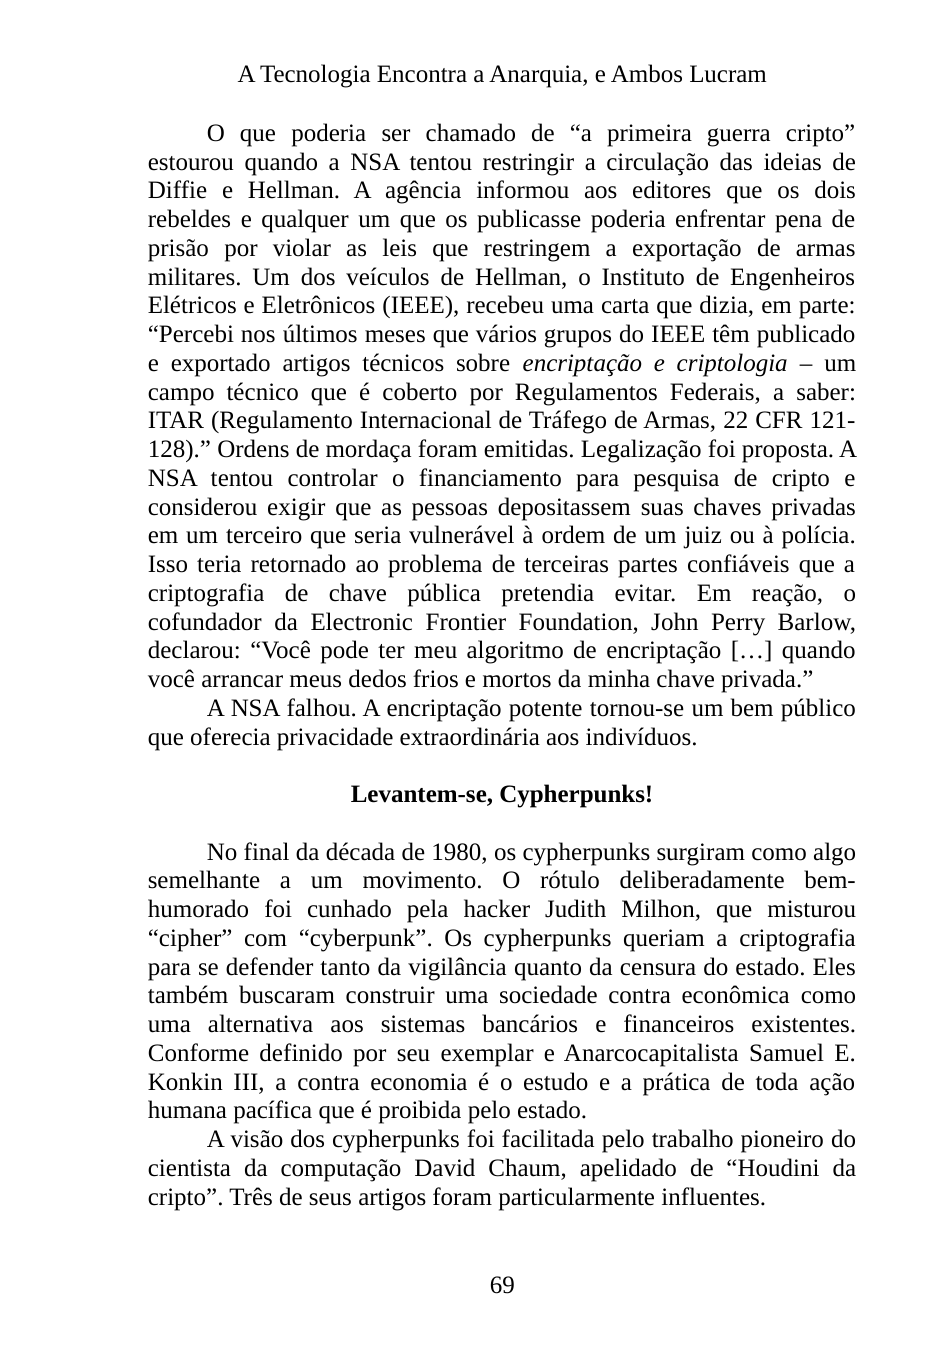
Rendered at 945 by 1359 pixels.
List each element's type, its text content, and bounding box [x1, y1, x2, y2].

text No final da década de 1980, os cypherpunks surgiram como algo semelhante a um movimento. O rótulo deliberadamente bem-humorado foi cunhado pela hacker Judith Milhon, que misturou “cipher” com “cyberpunk”. Os cypherpunks queriam a criptografia para se defender tanto da vigilância quanto da censura do estado. Eles também buscaram construir uma sociedade contra econômica como uma alternativa aos sistemas bancários e financeiros existentes. Conforme definido por seu exemplar e Anarcocapitalista Samuel E. Konkin III, a contra economia é o estudo e a prática de toda ação humana pacífica que é proibida pelo estado. [148, 837, 856, 1124]
subtitle Levantem-se, Cypherpunks! [148, 779, 856, 808]
text A visão dos cypherpunks foi facilitada pelo trabalho pioneiro do cientista da computação David Chaum, apelidado de “Houdini da cripto”. Três de seus artigos foram particularmente influentes. [148, 1124, 856, 1211]
text O que poderia ser chamado de “a primeira guerra cripto” estourou quando a NSA tentou restringir a circulação das ideias de Diffie e Hellman. A agência informou aos editores que os dois rebeldes e qualquer um que os publicasse poderia enfrentar pena de prisão por violar as leis que restringem a exportação de armas militares. Um dos veículos de Hellman, o Instituto de Engenheiros Elétricos e Eletrônicos (IEEE), recebeu uma carta que dizia, em parte: “Percebi nos últimos meses que vários grupos do IEEE têm publicado e exportado artigos técnicos sobre encriptação e criptologia – um campo técnico que é coberto por Regulamentos Federais, a saber: ITAR (Regulamento Internacional de Tráfego de Armas, 22 CFR 121-128).” Ordens de mordaça foram emitidas. Legalização foi proposta. A NSA tentou controlar o financiamento para pesquisa de cripto e considerou exigir que as pessoas depositassem suas chaves privadas em um terceiro que seria vulnerável à ordem de um juiz ou à polícia. Isso teria retornado ao problema de terceiras partes confiáveis que a criptografia de chave pública pretendia evitar. Em reação, o cofundador da Electronic Frontier Foundation, John Perry Barlow, declarou: “Você pode ter meu algoritmo de encriptação […] quando você arrancar meus dedos frios e mortos da minha chave privada.” [148, 118, 856, 693]
text A NSA falhou. A encriptação potente tornou-se um bem público que oferecia privacidade extraordinária aos indivíduos. [148, 693, 856, 751]
